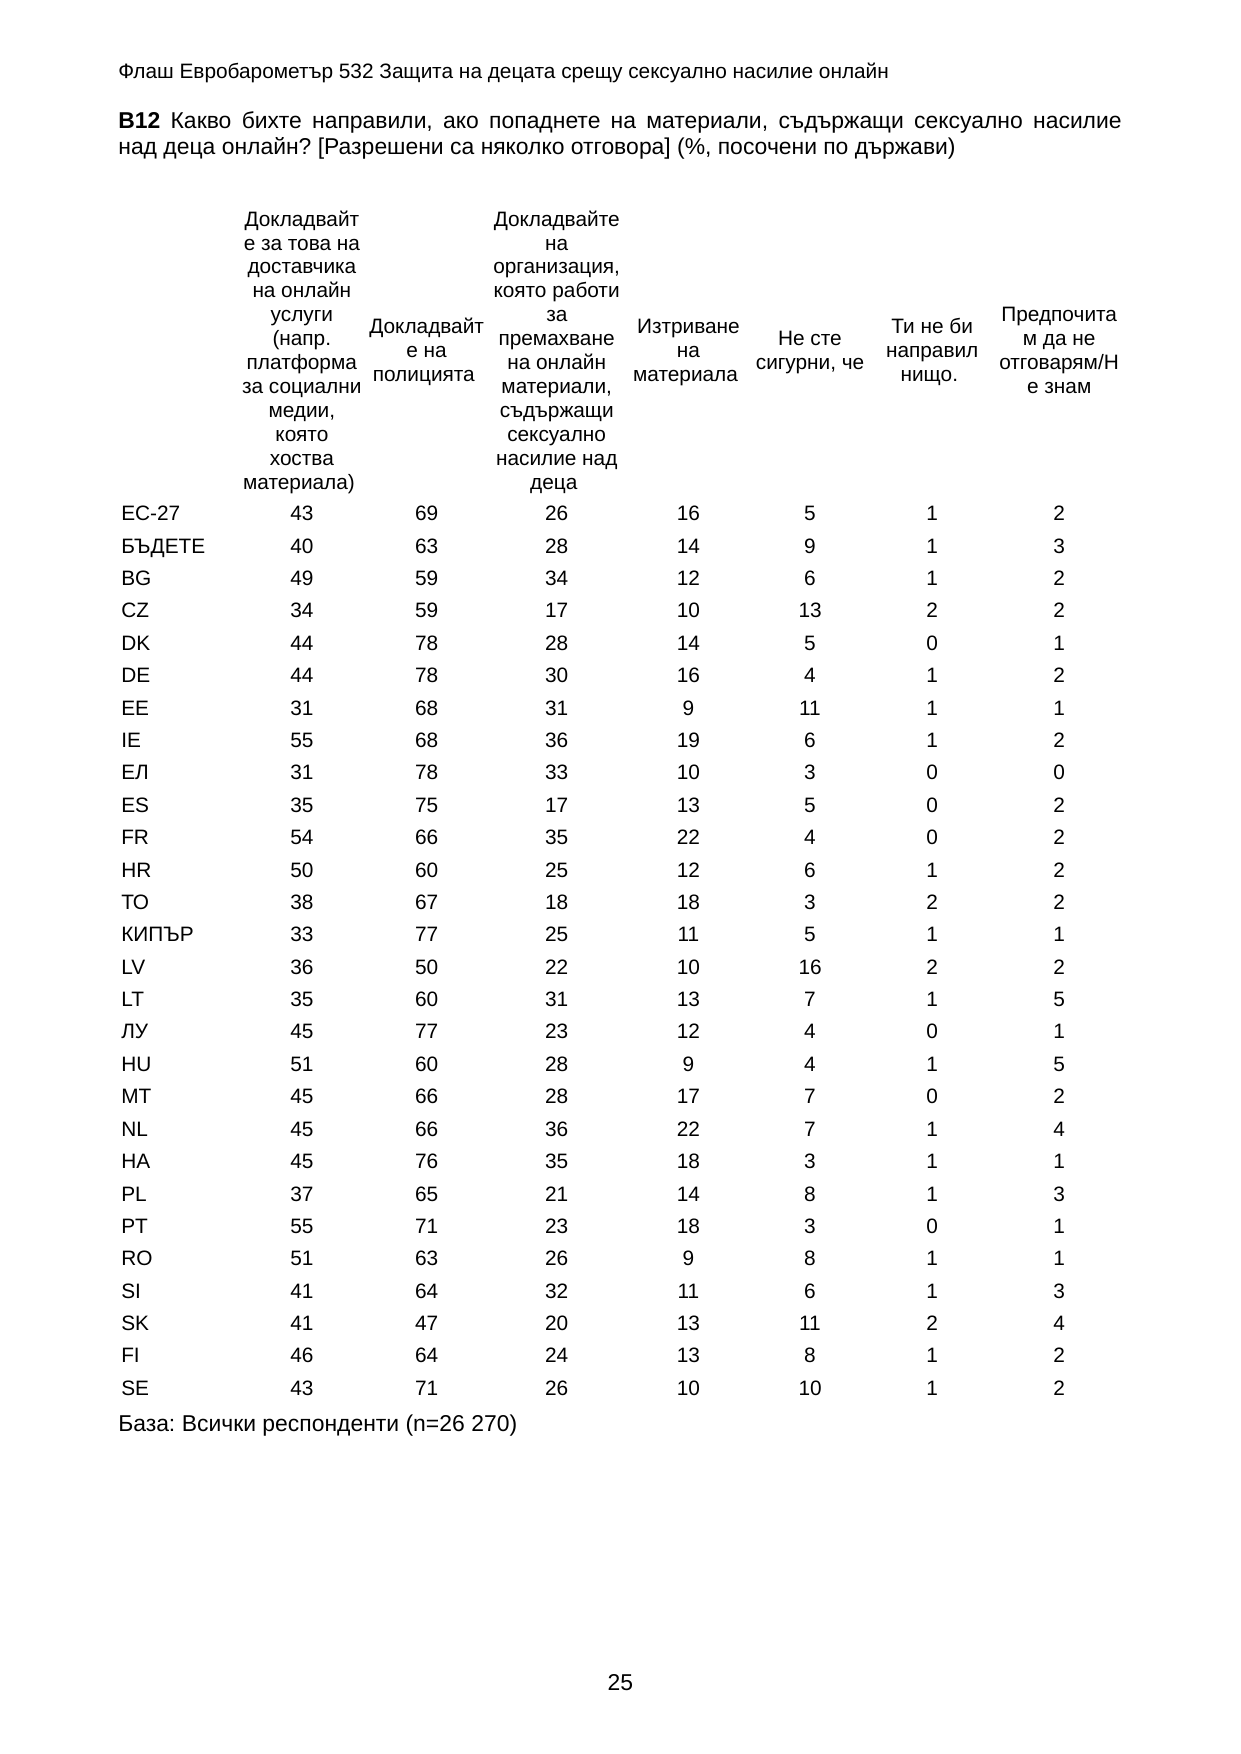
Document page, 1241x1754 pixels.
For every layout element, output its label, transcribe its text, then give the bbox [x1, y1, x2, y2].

table_cell IE [118, 724, 238, 756]
table_cell 16 [625, 659, 751, 691]
table_cell 4 [751, 821, 868, 853]
table_cell 1 [996, 1242, 1122, 1274]
table_cell 55 [238, 1210, 365, 1242]
table_cell 63 [365, 1242, 488, 1274]
table_cell 78 [365, 659, 488, 691]
table_cell ТО [118, 886, 238, 918]
table_cell 50 [365, 950, 488, 983]
table_cell 34 [488, 562, 625, 594]
table_cell 17 [625, 1080, 751, 1112]
table_cell 25 [488, 853, 625, 886]
table_cell 60 [365, 983, 488, 1015]
table_cell 5 [751, 626, 868, 659]
table_cell 75 [365, 789, 488, 821]
table_cell 45 [238, 1015, 365, 1048]
table_cell 2 [996, 724, 1122, 756]
table_cell 8 [751, 1177, 868, 1209]
table_cell 2 [868, 1307, 996, 1339]
table_cell 26 [488, 497, 625, 529]
table_cell 3 [751, 1210, 868, 1242]
table_cell 43 [238, 1372, 365, 1404]
table_cell 9 [625, 691, 751, 724]
table_cell 0 [868, 626, 996, 659]
table_cell 2 [868, 886, 996, 918]
table_cell 3 [996, 1177, 1122, 1209]
table_cell NL [118, 1113, 238, 1145]
table_cell 31 [238, 756, 365, 788]
table_cell 44 [238, 626, 365, 659]
table_cell 23 [488, 1210, 625, 1242]
table_header Докладвайте за това на доставчика на онлайн услуги (напр. платформа за социални медии, която хоства материала) [238, 204, 365, 497]
table_cell 55 [238, 724, 365, 756]
table_cell 32 [488, 1274, 625, 1307]
table_cell 11 [625, 1274, 751, 1307]
table_cell 1 [996, 691, 1122, 724]
table_cell 2 [996, 594, 1122, 626]
table_cell ЕС-27 [118, 497, 238, 529]
table_cell 2 [996, 886, 1122, 918]
text База: Всички респонденти (n=26 270) [118, 1410, 1122, 1436]
table_cell КИПЪР [118, 918, 238, 950]
table_cell 77 [365, 1015, 488, 1048]
table_cell 41 [238, 1307, 365, 1339]
table_cell 59 [365, 562, 488, 594]
table_cell 5 [751, 789, 868, 821]
table_cell 17 [488, 789, 625, 821]
table_cell 6 [751, 1274, 868, 1307]
table_cell 66 [365, 821, 488, 853]
table_cell 31 [238, 691, 365, 724]
table_cell 41 [238, 1274, 365, 1307]
table_cell SK [118, 1307, 238, 1339]
table_cell 35 [488, 1145, 625, 1177]
table_cell 59 [365, 594, 488, 626]
table_cell 49 [238, 562, 365, 594]
table_cell ЛУ [118, 1015, 238, 1048]
table_cell БЪДЕТЕ [118, 529, 238, 562]
table_cell 18 [488, 886, 625, 918]
table_cell PT [118, 1210, 238, 1242]
table_cell 7 [751, 1080, 868, 1112]
table_cell 28 [488, 1048, 625, 1080]
table_cell PL [118, 1177, 238, 1209]
table_cell 35 [488, 821, 625, 853]
table_cell 54 [238, 821, 365, 853]
table_cell 13 [625, 789, 751, 821]
table_cell 16 [751, 950, 868, 983]
table_cell 1 [868, 497, 996, 529]
table_cell 1 [868, 659, 996, 691]
table_cell 4 [751, 659, 868, 691]
table_cell 2 [996, 659, 1122, 691]
table_cell 1 [868, 1048, 996, 1080]
table_cell 64 [365, 1339, 488, 1372]
table_header [118, 204, 238, 497]
table_cell 1 [868, 1372, 996, 1404]
table_cell 1 [868, 1113, 996, 1145]
table_cell FR [118, 821, 238, 853]
table_cell 2 [996, 789, 1122, 821]
table_cell 2 [996, 562, 1122, 594]
table_cell 7 [751, 1113, 868, 1145]
table_cell 7 [751, 983, 868, 1015]
table_cell 2 [996, 853, 1122, 886]
table_cell 0 [868, 1210, 996, 1242]
table_cell 8 [751, 1242, 868, 1274]
table_cell DE [118, 659, 238, 691]
text В12 Какво бихте направили, ако попаднете на материали, съдържащи сексуално насилие над деца онлайн? [Разрешени са няколко отговора] (%, посочени по държави) [118, 107, 1122, 159]
table_cell LV [118, 950, 238, 983]
table_cell 5 [996, 1048, 1122, 1080]
table_cell 38 [238, 886, 365, 918]
table_cell 14 [625, 529, 751, 562]
table_cell 22 [488, 950, 625, 983]
table_cell 9 [625, 1242, 751, 1274]
table_cell 2 [868, 950, 996, 983]
table_cell 3 [996, 529, 1122, 562]
table_cell 45 [238, 1113, 365, 1145]
table_cell 6 [751, 724, 868, 756]
table_cell 78 [365, 626, 488, 659]
table_cell CZ [118, 594, 238, 626]
table_cell 2 [996, 497, 1122, 529]
table_cell 11 [751, 1307, 868, 1339]
table_cell 3 [751, 886, 868, 918]
table_header Докладвайте на организация, която работи за премахване на онлайн материали, съдържащи сексуално насилие над деца [488, 204, 625, 497]
table_cell 1 [996, 626, 1122, 659]
table_cell 69 [365, 497, 488, 529]
table_cell 26 [488, 1242, 625, 1274]
table_cell 26 [488, 1372, 625, 1404]
table_cell 4 [996, 1307, 1122, 1339]
table_cell 2 [996, 1339, 1122, 1372]
table_cell 1 [868, 691, 996, 724]
table_cell 36 [488, 724, 625, 756]
table_cell 43 [238, 497, 365, 529]
table_cell 71 [365, 1372, 488, 1404]
table_cell 0 [868, 789, 996, 821]
table_cell 1 [868, 1339, 996, 1372]
table_cell 60 [365, 1048, 488, 1080]
table_cell 28 [488, 626, 625, 659]
table_cell 40 [238, 529, 365, 562]
table_cell 1 [996, 918, 1122, 950]
table_cell 21 [488, 1177, 625, 1209]
table_cell SE [118, 1372, 238, 1404]
table_cell 12 [625, 562, 751, 594]
table_cell 28 [488, 529, 625, 562]
table_cell 77 [365, 918, 488, 950]
table_cell 5 [996, 983, 1122, 1015]
table_header Не сте сигурни, че [751, 204, 868, 497]
table_cell 12 [625, 1015, 751, 1048]
table_cell 9 [751, 529, 868, 562]
table_cell 12 [625, 853, 751, 886]
table_cell 22 [625, 1113, 751, 1145]
table_header Докладвайте на полицията [365, 204, 488, 497]
table_cell 5 [751, 497, 868, 529]
table_cell 0 [868, 756, 996, 788]
table_cell 67 [365, 886, 488, 918]
table_cell 22 [625, 821, 751, 853]
table_cell FI [118, 1339, 238, 1372]
table_cell 0 [996, 756, 1122, 788]
table_cell 51 [238, 1242, 365, 1274]
table_cell 10 [625, 756, 751, 788]
table_cell 44 [238, 659, 365, 691]
table_cell 35 [238, 789, 365, 821]
table_cell 28 [488, 1080, 625, 1112]
table_cell 68 [365, 724, 488, 756]
table_cell 2 [868, 594, 996, 626]
table_cell 2 [996, 1080, 1122, 1112]
table_cell DK [118, 626, 238, 659]
table_cell 36 [238, 950, 365, 983]
table_cell НА [118, 1145, 238, 1177]
table_cell 1 [996, 1145, 1122, 1177]
table_cell 50 [238, 853, 365, 886]
table_cell 8 [751, 1339, 868, 1372]
table_header Изтриване на материала [625, 204, 751, 497]
table_cell 11 [751, 691, 868, 724]
table_cell 20 [488, 1307, 625, 1339]
table_cell 13 [751, 594, 868, 626]
table_cell RO [118, 1242, 238, 1274]
table_header Предпочитам да не отговарям/Не знам [996, 204, 1122, 497]
table_cell 4 [751, 1048, 868, 1080]
table_cell 1 [868, 853, 996, 886]
table_cell 14 [625, 626, 751, 659]
table_cell 78 [365, 756, 488, 788]
table_cell 0 [868, 821, 996, 853]
table_cell 46 [238, 1339, 365, 1372]
table_cell 47 [365, 1307, 488, 1339]
table_cell 11 [625, 918, 751, 950]
table_cell 45 [238, 1145, 365, 1177]
table_cell 51 [238, 1048, 365, 1080]
table_cell 1 [996, 1015, 1122, 1048]
table_cell 1 [996, 1210, 1122, 1242]
table_cell 4 [996, 1113, 1122, 1145]
table_cell 6 [751, 562, 868, 594]
table_cell 10 [625, 950, 751, 983]
table_cell BG [118, 562, 238, 594]
table_cell 14 [625, 1177, 751, 1209]
table_cell 1 [868, 529, 996, 562]
table_cell 13 [625, 1307, 751, 1339]
table_cell 1 [868, 724, 996, 756]
table_cell 25 [488, 918, 625, 950]
table_cell 1 [868, 983, 996, 1015]
table_cell 9 [625, 1048, 751, 1080]
table_cell 2 [996, 821, 1122, 853]
table_cell HR [118, 853, 238, 886]
table_cell 1 [868, 1242, 996, 1274]
table_cell 3 [751, 756, 868, 788]
table_cell 13 [625, 983, 751, 1015]
table_cell 64 [365, 1274, 488, 1307]
table_cell 66 [365, 1113, 488, 1145]
table_cell 6 [751, 853, 868, 886]
table_cell 10 [625, 594, 751, 626]
table_cell 16 [625, 497, 751, 529]
table_cell EE [118, 691, 238, 724]
table_cell 71 [365, 1210, 488, 1242]
table_cell 30 [488, 659, 625, 691]
table_cell 35 [238, 983, 365, 1015]
table_cell 60 [365, 853, 488, 886]
table_cell 36 [488, 1113, 625, 1145]
table_cell ES [118, 789, 238, 821]
table_cell 31 [488, 983, 625, 1015]
table_cell 3 [996, 1274, 1122, 1307]
table_cell 1 [868, 562, 996, 594]
table_cell ЕЛ [118, 756, 238, 788]
table_cell SI [118, 1274, 238, 1307]
table_cell 45 [238, 1080, 365, 1112]
table_cell 10 [625, 1372, 751, 1404]
table_cell LT [118, 983, 238, 1015]
table_cell 1 [868, 1274, 996, 1307]
table_cell 76 [365, 1145, 488, 1177]
table_cell 18 [625, 1145, 751, 1177]
table_cell 18 [625, 1210, 751, 1242]
table_cell 4 [751, 1015, 868, 1048]
table_cell 0 [868, 1080, 996, 1112]
table_cell 5 [751, 918, 868, 950]
table_cell 10 [751, 1372, 868, 1404]
table_cell 33 [238, 918, 365, 950]
table_cell 37 [238, 1177, 365, 1209]
table_cell 0 [868, 1015, 996, 1048]
table_cell 13 [625, 1339, 751, 1372]
table_cell 63 [365, 529, 488, 562]
table_cell 1 [868, 1177, 996, 1209]
table_cell 23 [488, 1015, 625, 1048]
table_cell 31 [488, 691, 625, 724]
table_cell 33 [488, 756, 625, 788]
table_cell 65 [365, 1177, 488, 1209]
table_cell 68 [365, 691, 488, 724]
table_cell 1 [868, 1145, 996, 1177]
table_header Ти не би направил нищо. [868, 204, 996, 497]
table_cell 34 [238, 594, 365, 626]
table_cell 2 [996, 950, 1122, 983]
table_cell 2 [996, 1372, 1122, 1404]
table_cell 17 [488, 594, 625, 626]
table_cell 18 [625, 886, 751, 918]
table_cell MT [118, 1080, 238, 1112]
table_cell 3 [751, 1145, 868, 1177]
table_cell 24 [488, 1339, 625, 1372]
table_cell HU [118, 1048, 238, 1080]
table_cell 19 [625, 724, 751, 756]
table_cell 1 [868, 918, 996, 950]
table_cell 66 [365, 1080, 488, 1112]
